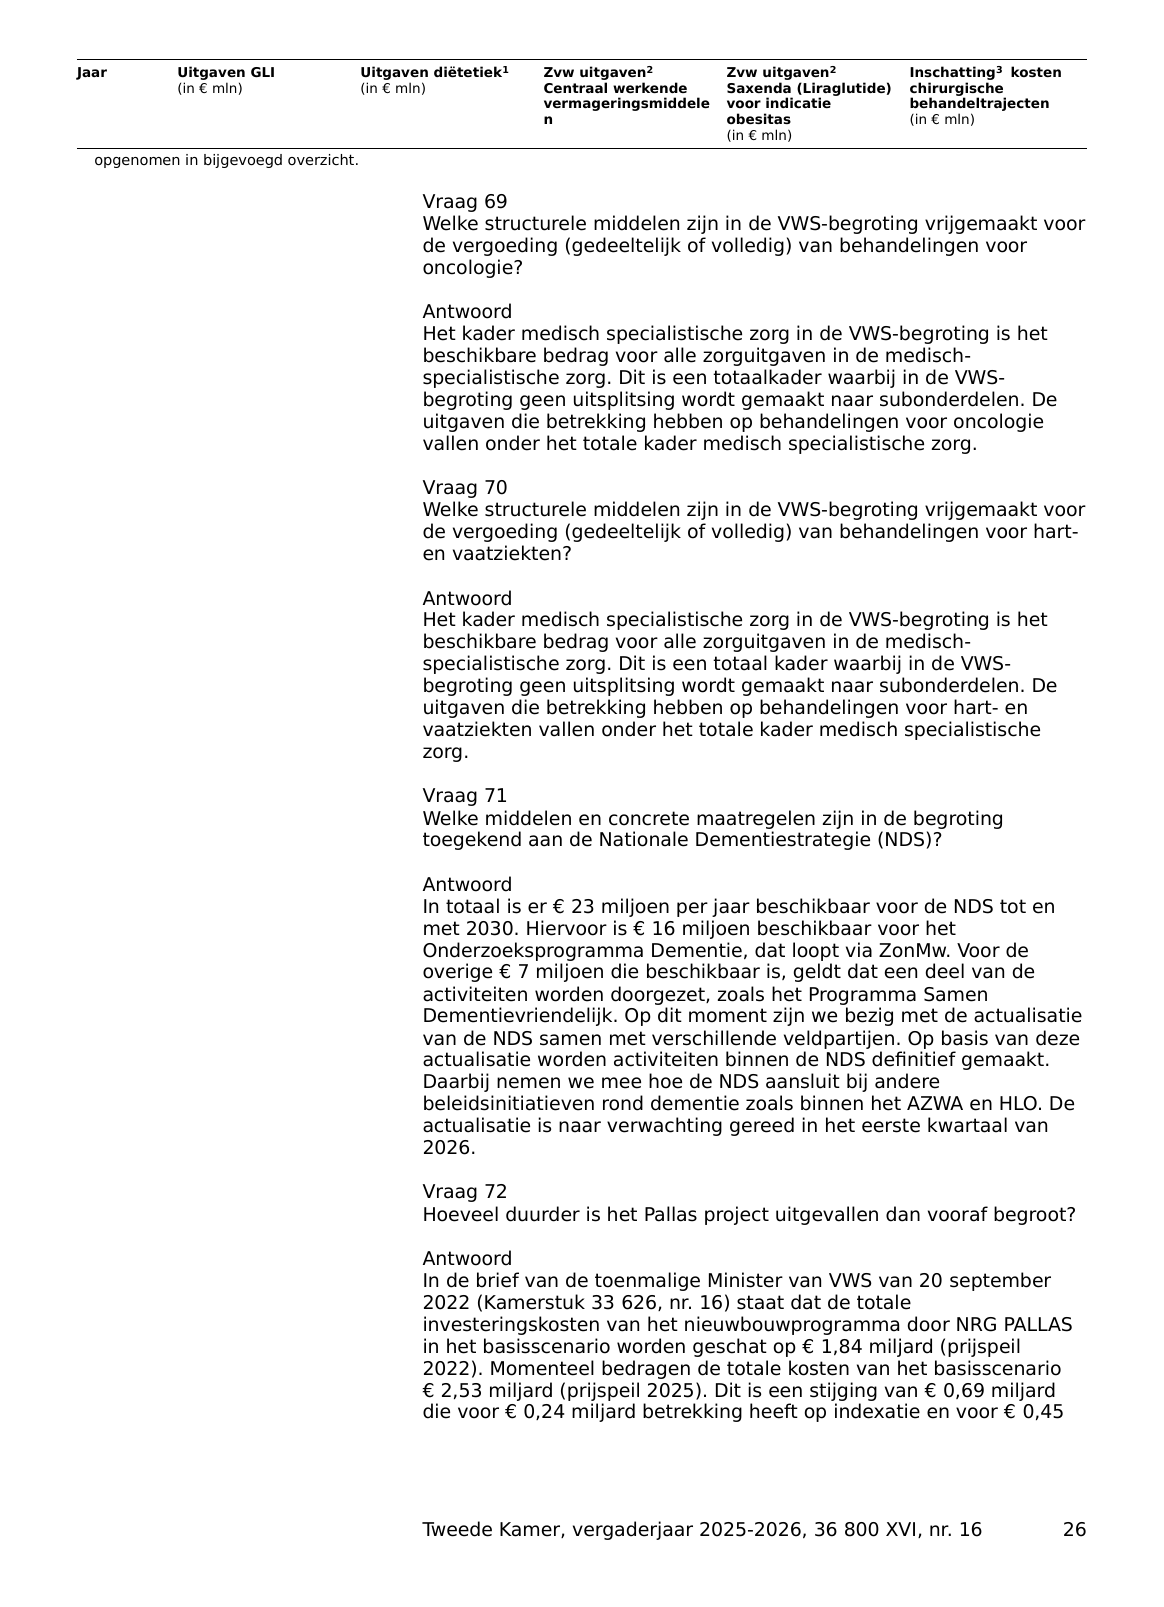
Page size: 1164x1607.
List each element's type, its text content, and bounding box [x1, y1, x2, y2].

text Welke structurele middelen zijn in de VWS-begroting vrijgemaakt voor de vergoeding (gedeeltelijk of volledig) van behandelingen voor oncologie? [422, 213, 1087, 279]
table_header Zvw uitgaven2 Saxenda (Liraglutide) voor indicatie obesitas (in € mln) [720, 60, 903, 148]
text Het kader medisch specialistische zorg in de VWS-begroting is het beschikbare bedrag voor alle zorguitgaven in de medisch-specialistische zorg. Dit is een totaalkader waarbij in de VWS-begroting geen uitsplitsing wordt gemaakt naar subonderdelen. De uitgaven die betrekking hebben op behandelingen voor oncologie vallen onder het totale kader medisch specialistische zorg. [422, 323, 1087, 455]
text Hoeveel duurder is het Pallas project uitgevallen dan vooraf begroot? [422, 1203, 1087, 1225]
text In totaal is er € 23 miljoen per jaar beschikbaar voor de NDS tot en met 2030. Hiervoor is € 16 miljoen beschikbaar voor het Onderzoeksprogramma Dementie, dat loopt via ZonMw. Voor de overige € 7 miljoen die beschikbaar is, geldt dat een deel van de activiteiten worden doorgezet, zoals het Programma Samen Dementievriendelijk. Op dit moment zijn we bezig met de actualisatie van de NDS samen met verschillende veldpartijen. Op basis van deze actualisatie worden activiteiten binnen de NDS definitief gemaakt. Daarbij nemen we mee hoe de NDS aansluit bij andere beleidsinitiatieven rond dementie zoals binnen het AZWA en HLO. De actualisatie is naar verwachting gereed in het eerste kwartaal van 2026. [422, 896, 1087, 1159]
text Antwoord [422, 873, 1087, 896]
text Welke middelen en concrete maatregelen zijn in de begroting toegekend aan de Nationale Dementiestrategie (NDS)? [422, 807, 1087, 851]
table_cell opgenomen in bijgevoegd overzicht. [77, 149, 1087, 169]
text Vraag 69 [422, 191, 1087, 213]
text Antwoord [422, 587, 1087, 609]
table_header Jaar [77, 60, 171, 148]
text Antwoord [422, 301, 1087, 323]
text Antwoord [422, 1248, 1087, 1269]
table_header Uitgaven diëtetiek1 (in € mln) [354, 60, 537, 148]
text Vraag 70 [422, 477, 1087, 499]
table_header Inschatting3 kosten chirurgische behandeltrajecten (in € mln) [904, 60, 1087, 148]
text Welke structurele middelen zijn in de VWS-begroting vrijgemaakt voor de vergoeding (gedeeltelijk of volledig) van behandelingen voor hart- en vaatziekten? [422, 499, 1087, 565]
table_header Uitgaven GLI (in € mln) [171, 60, 354, 148]
table_header Zvw uitgaven2 Centraal werkende vermageringsmiddelen [537, 60, 720, 148]
text Het kader medisch specialistische zorg in de VWS-begroting is het beschikbare bedrag voor alle zorguitgaven in de medisch-specialistische zorg. Dit is een totaal kader waarbij in de VWS-begroting geen uitsplitsing wordt gemaakt naar subonderdelen. De uitgaven die betrekking hebben op behandelingen voor hart- en vaatziekten vallen onder het totale kader medisch specialistische zorg. [422, 609, 1087, 763]
text Vraag 72 [422, 1181, 1087, 1203]
text In de brief van de toenmalige Minister van VWS van 20 september 2022 (Kamerstuk 33 626, nr. 16) staat dat de totale investeringskosten van het nieuwbouwprogramma door NRG PALLAS in het basisscenario worden geschat op € 1,84 miljard (prijspeil 2022). Momenteel bedragen de totale kosten van het basisscenario € 2,53 miljard (prijspeil 2025). Dit is een stijging van € 0,69 miljard die voor € 0,24 miljard betrekking heeft op indexatie en voor € 0,45 [422, 1269, 1087, 1423]
text Vraag 71 [422, 785, 1087, 807]
